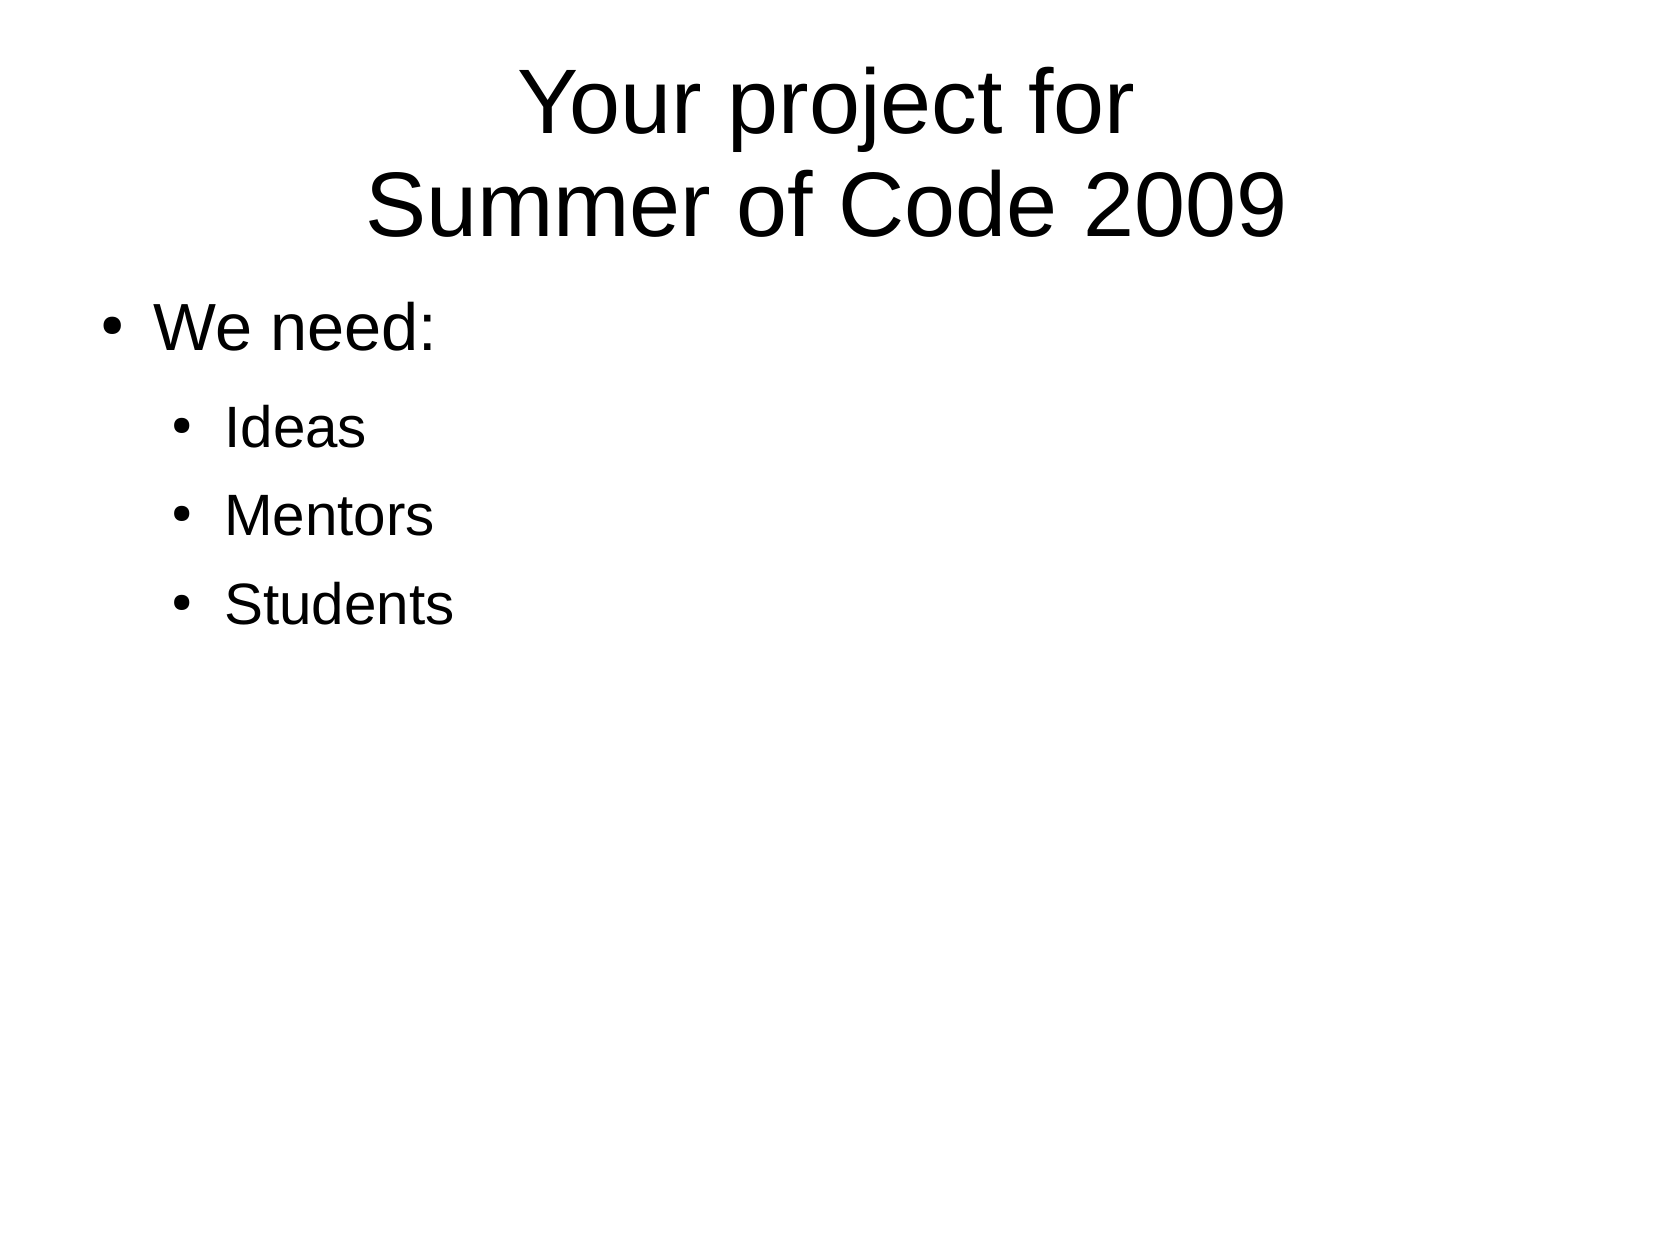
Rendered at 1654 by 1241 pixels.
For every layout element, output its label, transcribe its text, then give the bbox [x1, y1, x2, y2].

list We need: Ideas Mentors Students [82, 290, 1571, 1109]
title Your project for Summer of Code 2009 [82, 50, 1571, 256]
